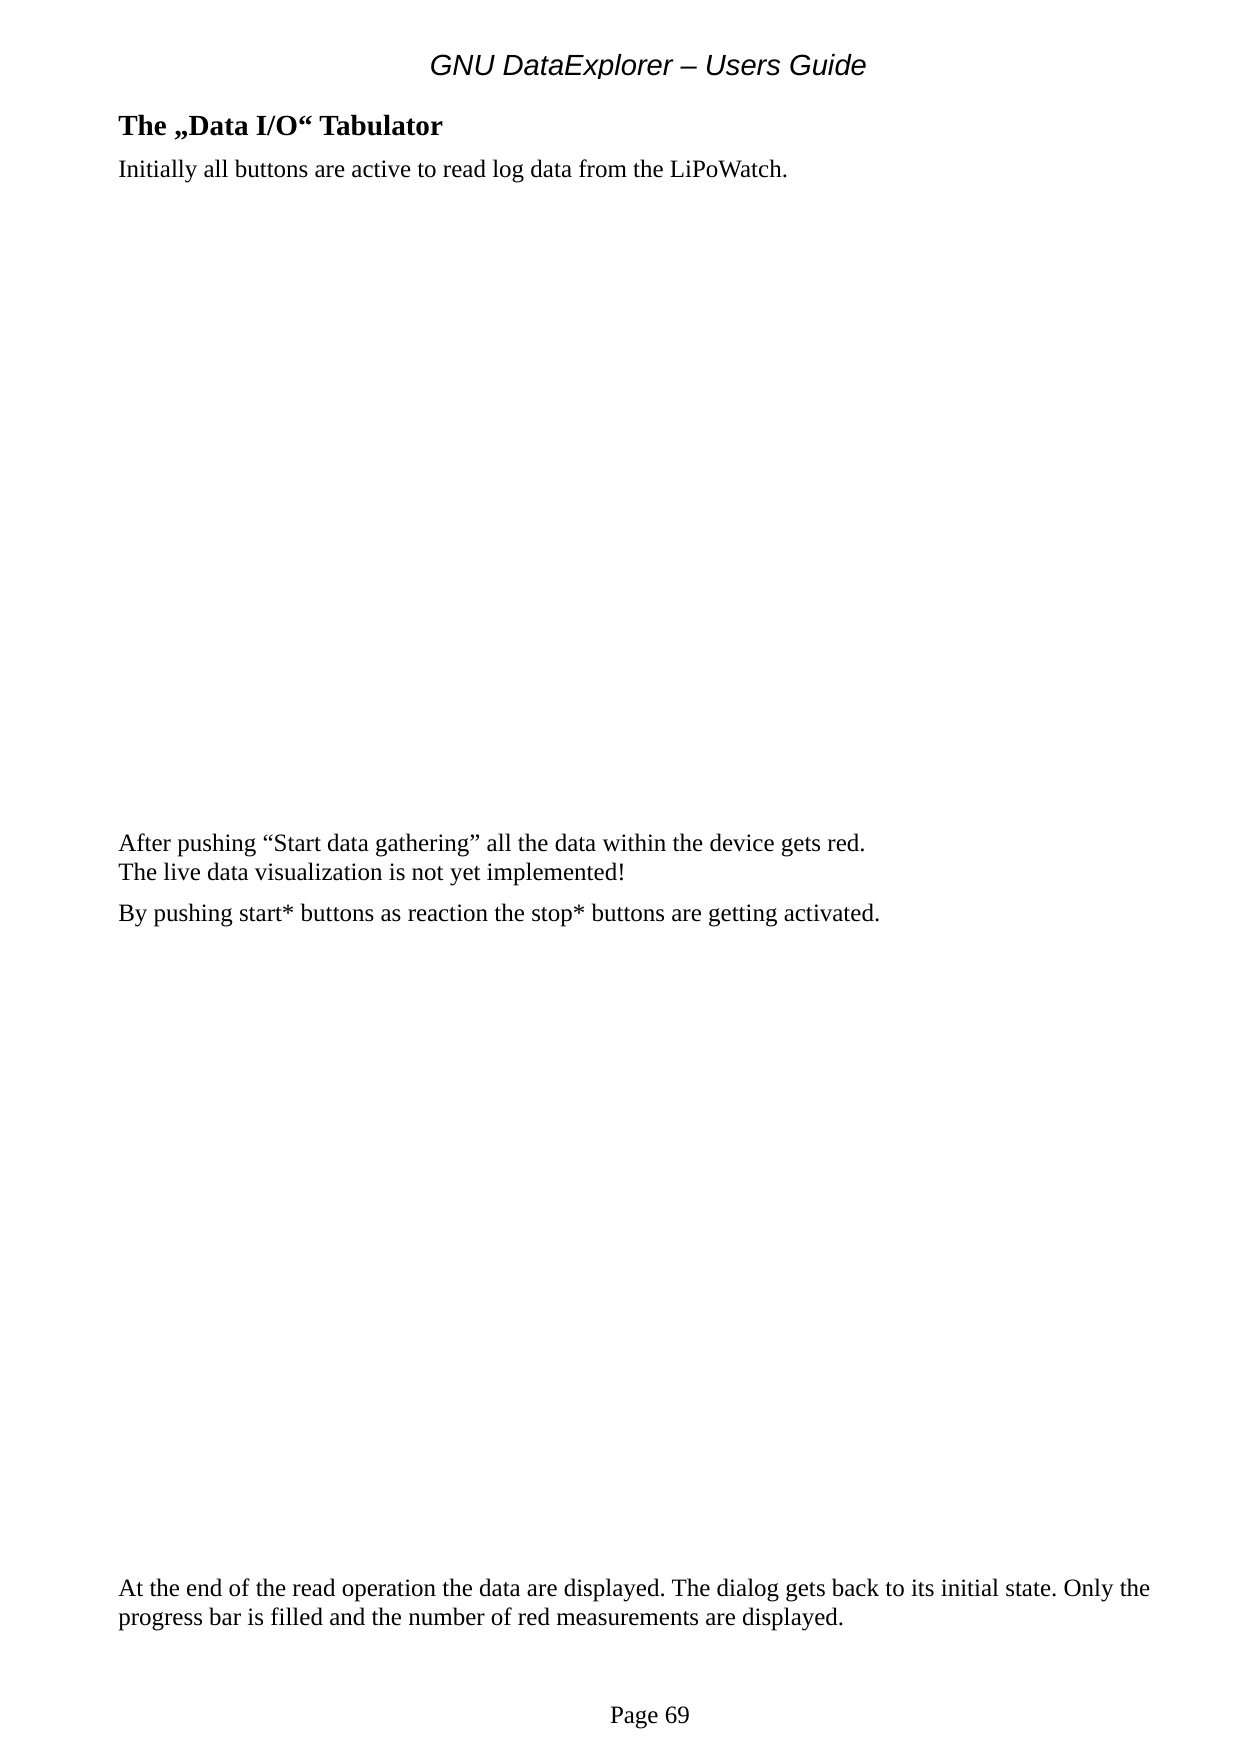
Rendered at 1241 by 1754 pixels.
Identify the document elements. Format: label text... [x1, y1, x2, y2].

text Initially all buttons are active to read log data from the LiPoWatch. [118, 154, 1181, 183]
text By pushing start* buttons as reaction the stop* buttons are getting activated. [118, 898, 1181, 927]
subtitle The „Data I/O“ Tabulator [118, 108, 1181, 141]
text At the end of the read operation the data are displayed. The dialog gets back to its initial state. Only the progress bar is filled and the number of red measurements are displayed. [118, 1573, 1181, 1630]
text After pushing “Start data gathering” all the data within the device gets red. The live data visualization is not yet implemented! [118, 828, 1181, 886]
